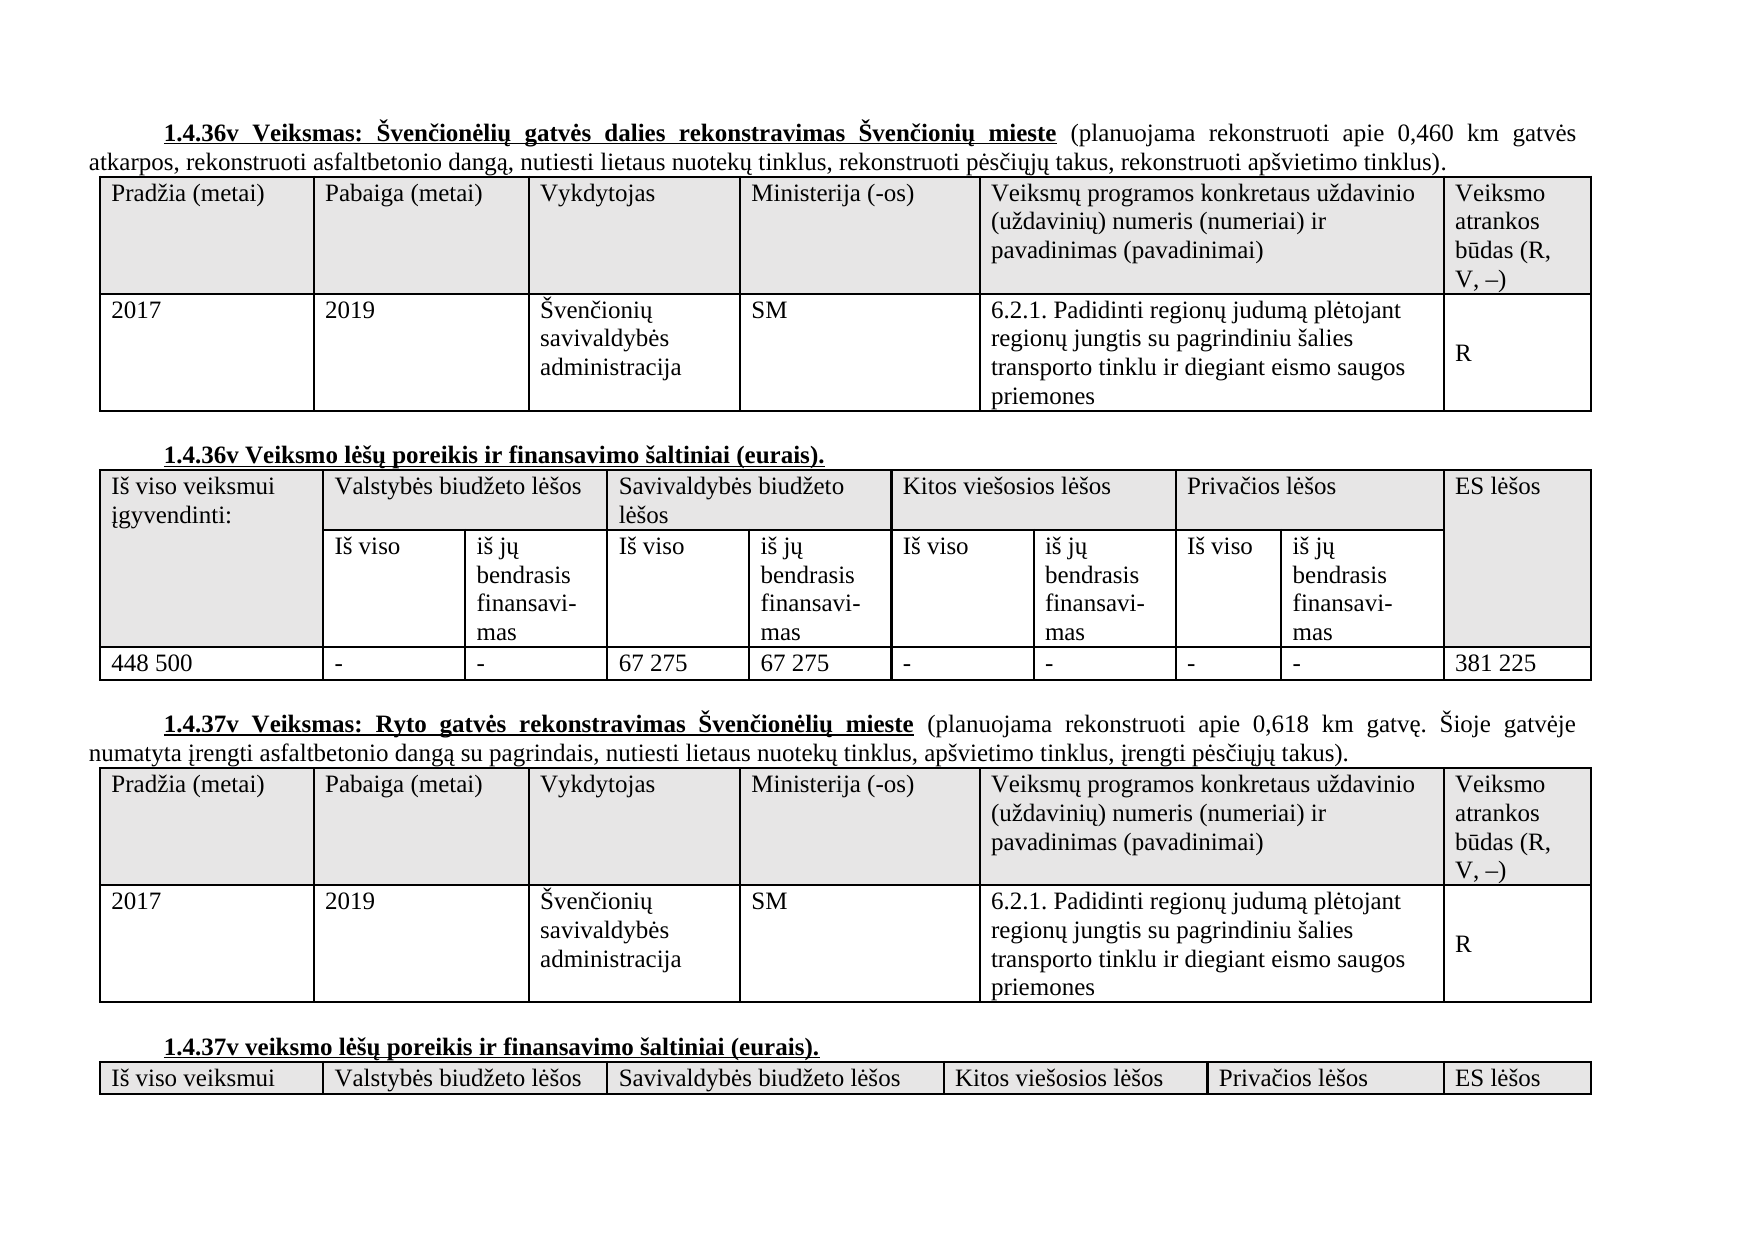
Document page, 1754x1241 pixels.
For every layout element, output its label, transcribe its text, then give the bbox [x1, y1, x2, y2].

text 1.4.37v Veiksmas: Ryto gatvės rekonstravimas Švenčionėlių mieste (planuojama rekonstruoti apie 0,618 km gatvę. Šioje gatvėje numatyta įrengti asfaltbetonio dangą su pagrindais, nutiesti lietaus nuotekų tinklus, apšvietimo tinklus, įrengti pėsčiųjų takus). [89, 709, 1577, 767]
table_header Veiksmų programos konkretaus uždavinio (uždavinių) numeris (numeriai) ir pavadinimas (pavadinimai) [981, 178, 1443, 293]
text 1.4.36v Veiksmo lėšų poreikis ir finansavimo šaltiniai (eurais). [89, 441, 1577, 469]
table_header ES lėšos [1445, 1063, 1590, 1093]
table_cell R [1445, 886, 1590, 1001]
table_cell 67 275 [750, 648, 890, 679]
table_cell Iš viso [1177, 531, 1280, 646]
table_cell - [1282, 648, 1443, 679]
text 1.4.37v veiksmo lėšų poreikis ir finansavimo šaltiniai (eurais). [89, 1032, 1577, 1061]
table_header Kitos viešosios lėšos [893, 471, 1175, 529]
table_cell Švenčionių savivaldybės administracija [530, 295, 739, 410]
table_cell Švenčionių savivaldybės administracija [530, 886, 739, 1001]
table_cell - [893, 648, 1033, 679]
table_cell SM [741, 886, 979, 1001]
table_cell 6.2.1. Padidinti regionų judumą plėtojant regionų jungtis su pagrindiniu šalies transporto tinklu ir diegiant eismo saugos priemones [981, 886, 1443, 1001]
table_header Privačios lėšos [1177, 471, 1443, 529]
table_cell - [324, 648, 464, 679]
table_header Veiksmų programos konkretaus uždavinio (uždavinių) numeris (numeriai) ir pavadinimas (pavadinimai) [981, 769, 1443, 884]
table_header Valstybės biudžeto lėšos [324, 471, 606, 529]
table_cell Iš viso [608, 531, 748, 646]
table_cell Iš viso [893, 531, 1033, 646]
table_cell iš jų bendrasis finansavi- mas [466, 531, 606, 646]
table_header Vykdytojas [530, 769, 739, 884]
table_cell 2019 [315, 295, 528, 410]
table_cell R [1445, 295, 1590, 410]
table_cell 448 500 [101, 648, 322, 679]
table_header Iš viso veiksmui [101, 1063, 322, 1093]
table_cell iš jų bendrasis finansavi- mas [1035, 531, 1175, 646]
table_header Iš viso veiksmui įgyvendinti: [101, 471, 322, 646]
table_header Vykdytojas [530, 178, 739, 293]
table_header Pradžia (metai) [101, 178, 313, 293]
table_header Veiksmo atrankos būdas (R, V, –) [1445, 769, 1590, 884]
table_cell 2017 [101, 295, 313, 410]
table_cell iš jų bendrasis finansavi- mas [750, 531, 890, 646]
table_header Ministerija (-os) [741, 178, 979, 293]
table_cell 67 275 [608, 648, 748, 679]
table_header Pabaiga (metai) [315, 178, 528, 293]
table_header Valstybės biudžeto lėšos [324, 1063, 606, 1093]
table_cell - [1035, 648, 1175, 679]
table_header Pabaiga (metai) [315, 769, 528, 884]
table_cell - [1177, 648, 1280, 679]
table_cell SM [741, 295, 979, 410]
text 1.4.36v Veiksmas: Švenčionėlių gatvės dalies rekonstravimas Švenčionių mieste (planuojama rekonstruoti apie 0,460 km gatvės atkarpos, rekonstruoti asfaltbetonio dangą, nutiesti lietaus nuotekų tinklus, rekonstruoti pėsčiųjų takus, rekonstruoti apšvietimo tinklus). [89, 118, 1577, 176]
table_header Savivaldybės biudžeto lėšos [608, 1063, 943, 1093]
table_header Ministerija (-os) [741, 769, 979, 884]
table_cell 2019 [315, 886, 528, 1001]
table_header Savivaldybės biudžeto lėšos [608, 471, 890, 529]
table_cell 6.2.1. Padidinti regionų judumą plėtojant regionų jungtis su pagrindiniu šalies transporto tinklu ir diegiant eismo saugos priemones [981, 295, 1443, 410]
table_header Veiksmo atrankos būdas (R, V, –) [1445, 178, 1590, 293]
table_header Pradžia (metai) [101, 769, 313, 884]
table_cell 381 225 [1445, 648, 1590, 679]
table_header Privačios lėšos [1209, 1063, 1443, 1093]
table_cell Iš viso [324, 531, 464, 646]
table_header Kitos viešosios lėšos [945, 1063, 1206, 1093]
table_cell 2017 [101, 886, 313, 1001]
table_cell iš jų bendrasis finansavi- mas [1282, 531, 1443, 646]
table_header ES lėšos [1445, 471, 1590, 646]
table_cell - [466, 648, 606, 679]
